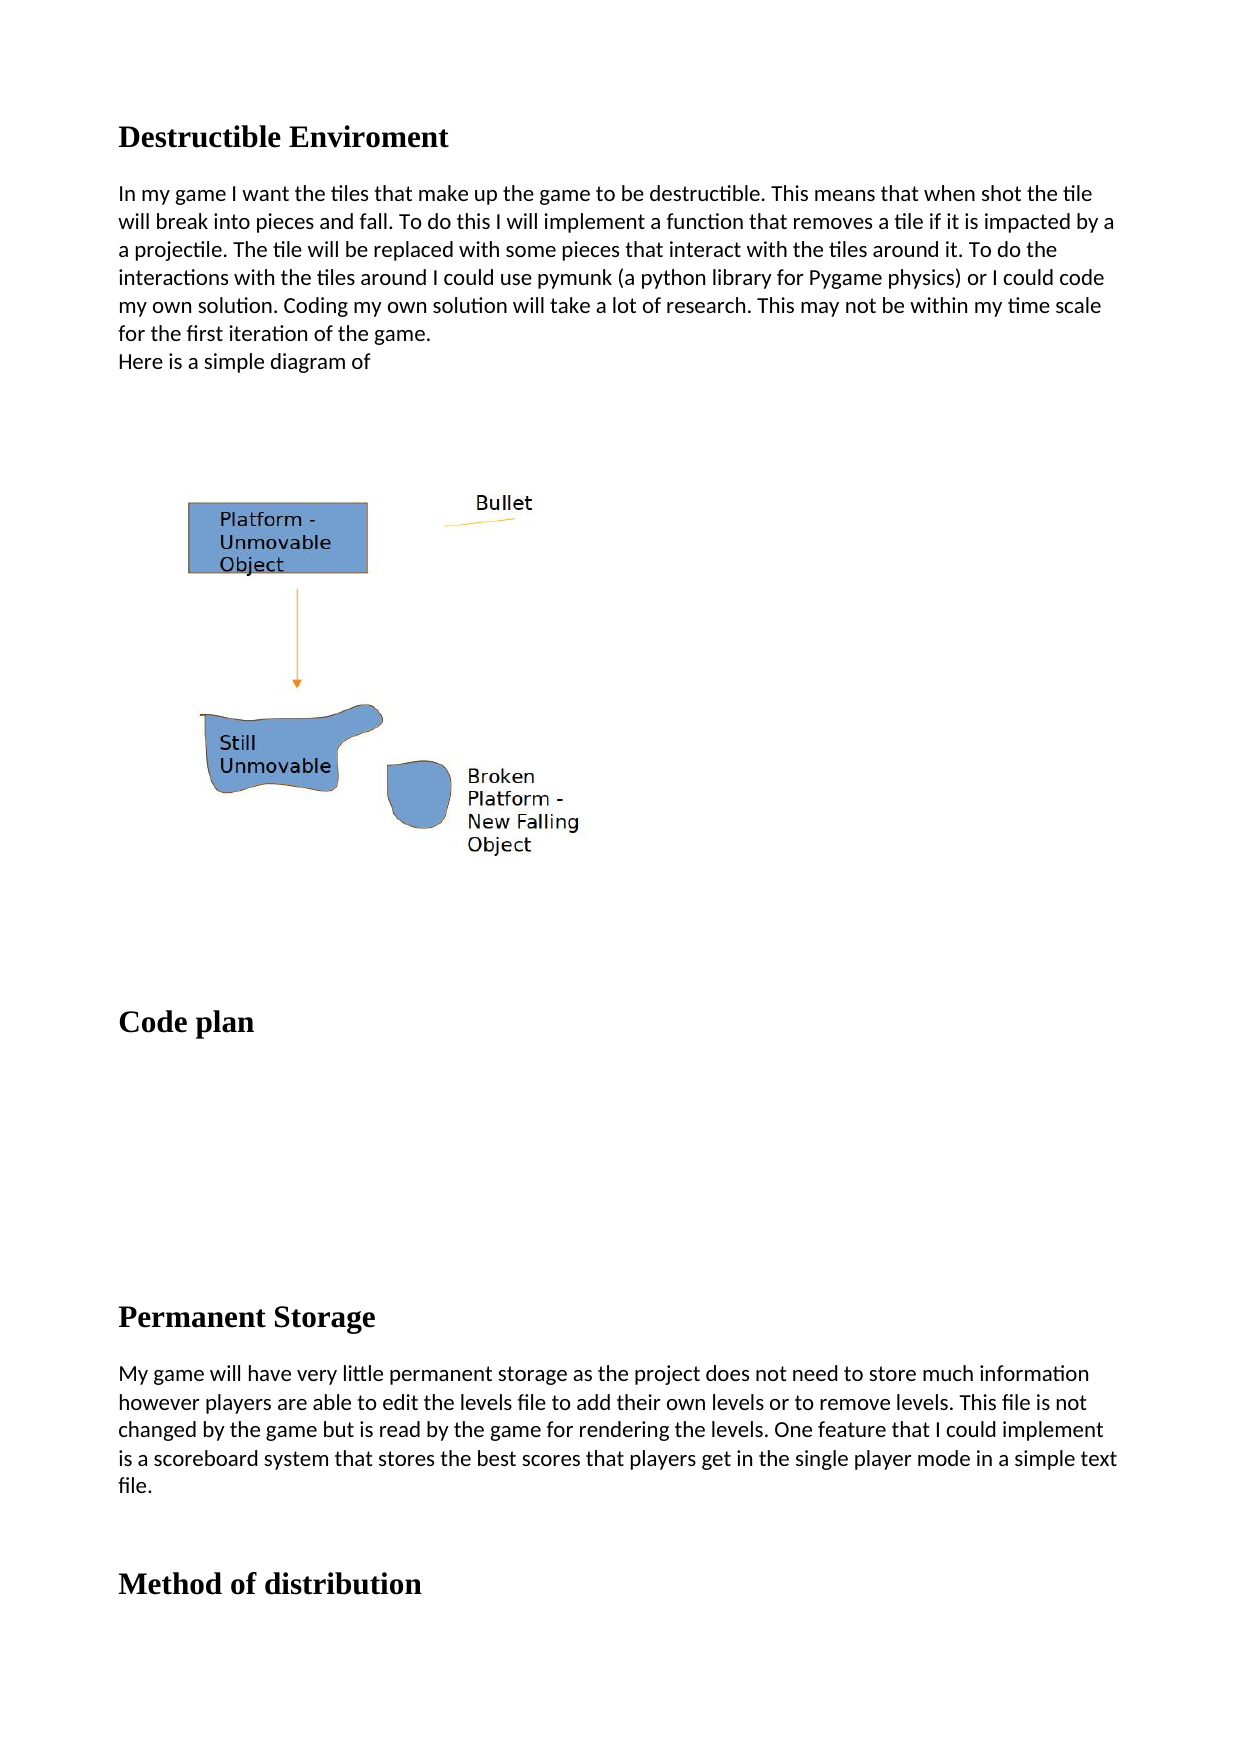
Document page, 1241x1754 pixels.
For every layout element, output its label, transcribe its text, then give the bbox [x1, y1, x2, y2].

picture [113, 438, 610, 915]
text Code plan [118, 1003, 1122, 1039]
text My game will have very little permanent storage as the project does not need to store much information however players are able to edit the levels file to add their own levels or to remove levels. This file is not changed by the game but is read by the game for rendering the levels. One feature that I could implement is a scoreboard system that stores the best scores that players get in the single player mode in a simple text file. [118, 1359, 1122, 1500]
text Destructible Enviroment [118, 118, 1122, 154]
text In my game I want the tiles that make up the game to be destructible. This means that when shot the tile will break into pieces and fall. To do this I will implement a function that removes a tile if it is impacted by a a projectile. The tile will be replaced with some pieces that interact with the tiles around it. To do the interactions with the tiles around I could use pymunk (a python library for Pygame physics) or I could code my own solution. Coding my own solution will take a lot of research. This may not be within my time scale for the first iteration of the game. [118, 179, 1122, 347]
text Method of distribution [118, 1565, 1122, 1601]
text Here is a simple diagram of [118, 347, 1122, 375]
text Permanent Storage [118, 1299, 1122, 1334]
